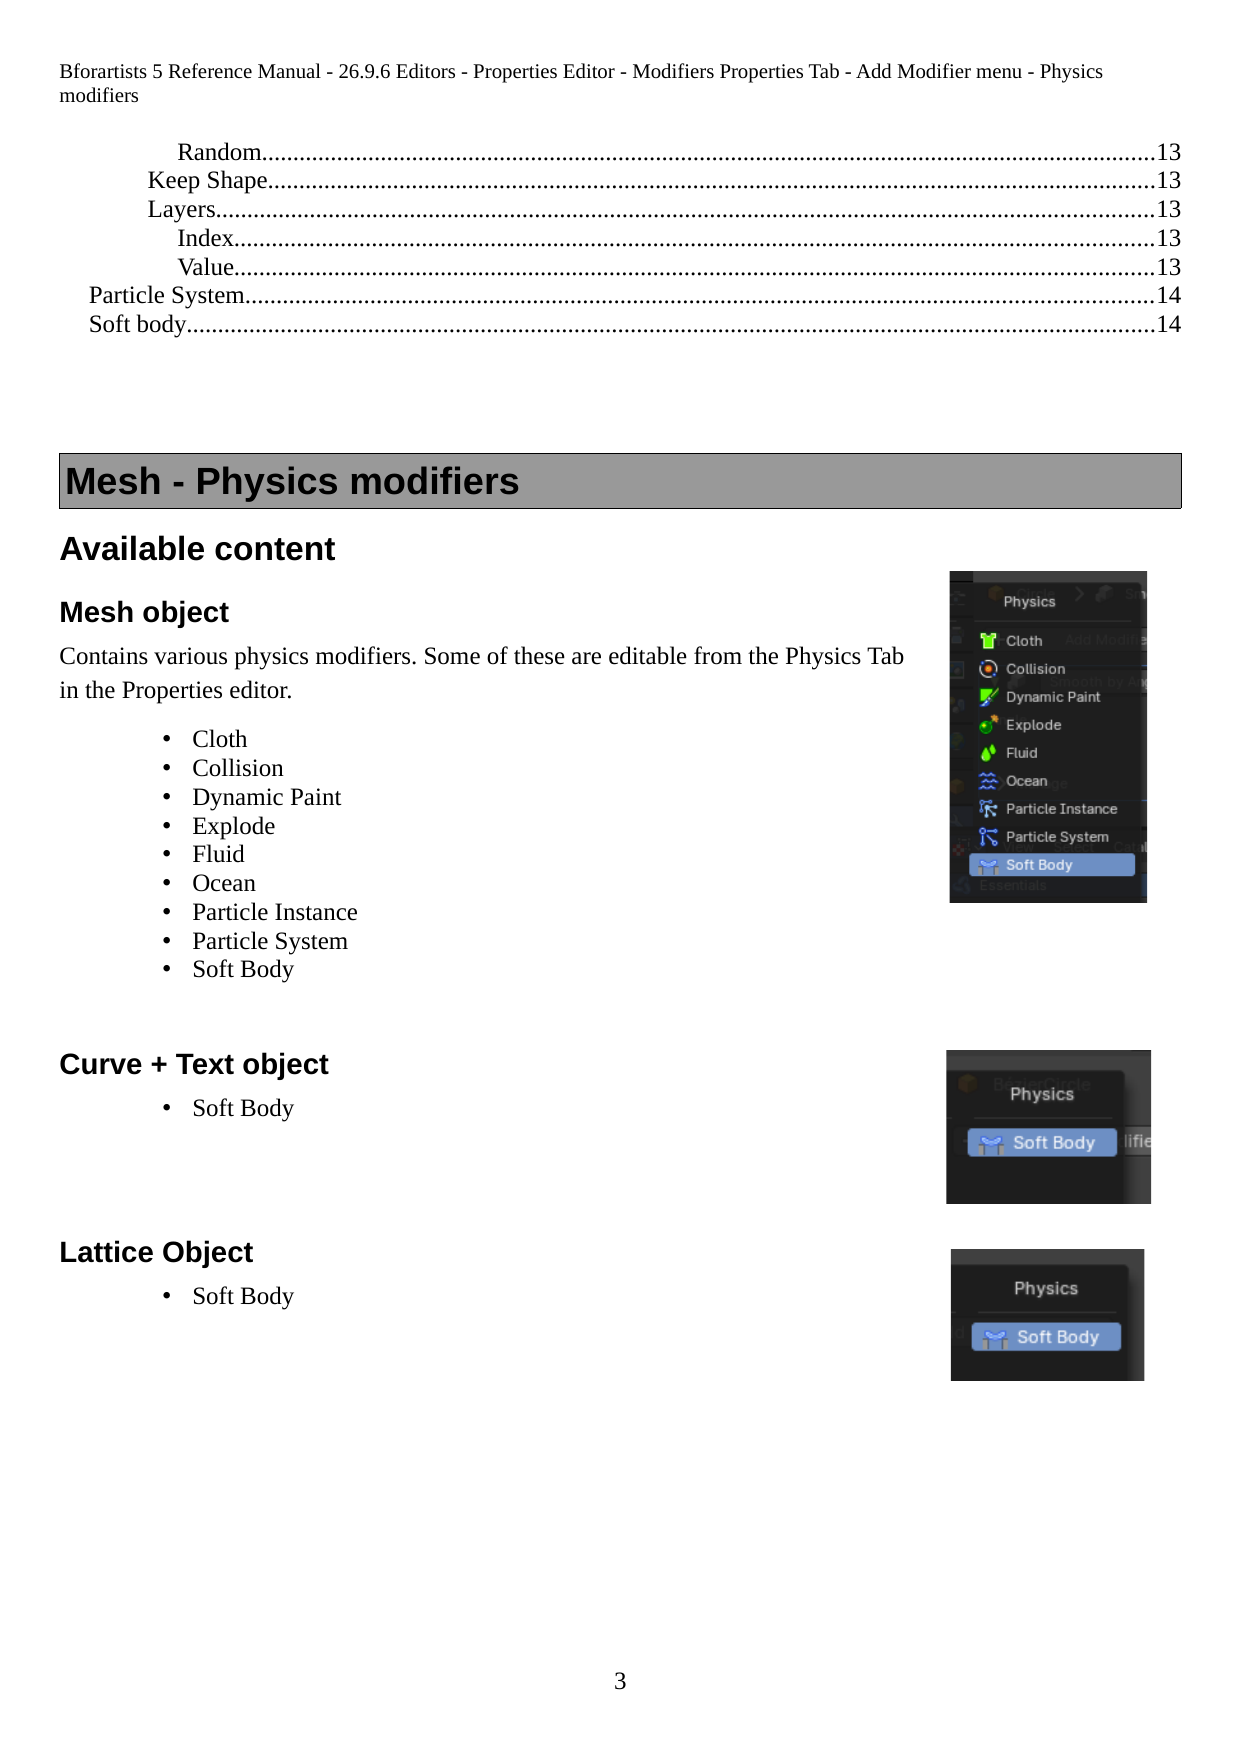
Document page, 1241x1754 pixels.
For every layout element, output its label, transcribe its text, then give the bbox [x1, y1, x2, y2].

text Soft body 14 [88, 309, 1181, 338]
list Ocean [162, 868, 949, 897]
list Explode [162, 811, 949, 839]
list [1148, 753, 1181, 782]
text Contains various physics modifiers. Some of these are editable from the Physics Tab in the Properties editor. [59, 641, 949, 704]
text Index 13 [177, 223, 1181, 252]
text Random 13 [177, 137, 1181, 165]
list Soft Body [162, 954, 1181, 983]
picture [946, 1050, 1152, 1204]
list Cloth [162, 724, 949, 753]
list Dynamic Paint [162, 782, 949, 811]
table_header Mesh - Physics modifiers [60, 454, 1181, 508]
text Value 13 [177, 252, 1181, 280]
picture [950, 1249, 1145, 1381]
list [1148, 839, 1181, 868]
subtitle Available content [59, 529, 1181, 568]
subtitle [1148, 595, 1181, 628]
text Particle System 14 [88, 280, 1181, 309]
subtitle Mesh object [59, 595, 949, 628]
list Fluid [162, 839, 949, 868]
subtitle Lattice Object [59, 1235, 1181, 1268]
list Soft Body [162, 1281, 950, 1310]
list Collision [162, 753, 949, 782]
list Particle System [162, 926, 1181, 954]
list [1148, 811, 1181, 839]
list [1148, 782, 1181, 811]
list [1148, 724, 1181, 753]
list Soft Body [162, 1093, 946, 1122]
list [1148, 868, 1181, 897]
picture [949, 571, 1148, 903]
list [1145, 1281, 1181, 1310]
text Layers 13 [147, 194, 1181, 223]
list [1152, 1093, 1181, 1122]
text Keep Shape 13 [147, 165, 1181, 194]
list Particle Instance [162, 897, 1181, 926]
subtitle Curve + Text object [59, 1047, 1181, 1081]
